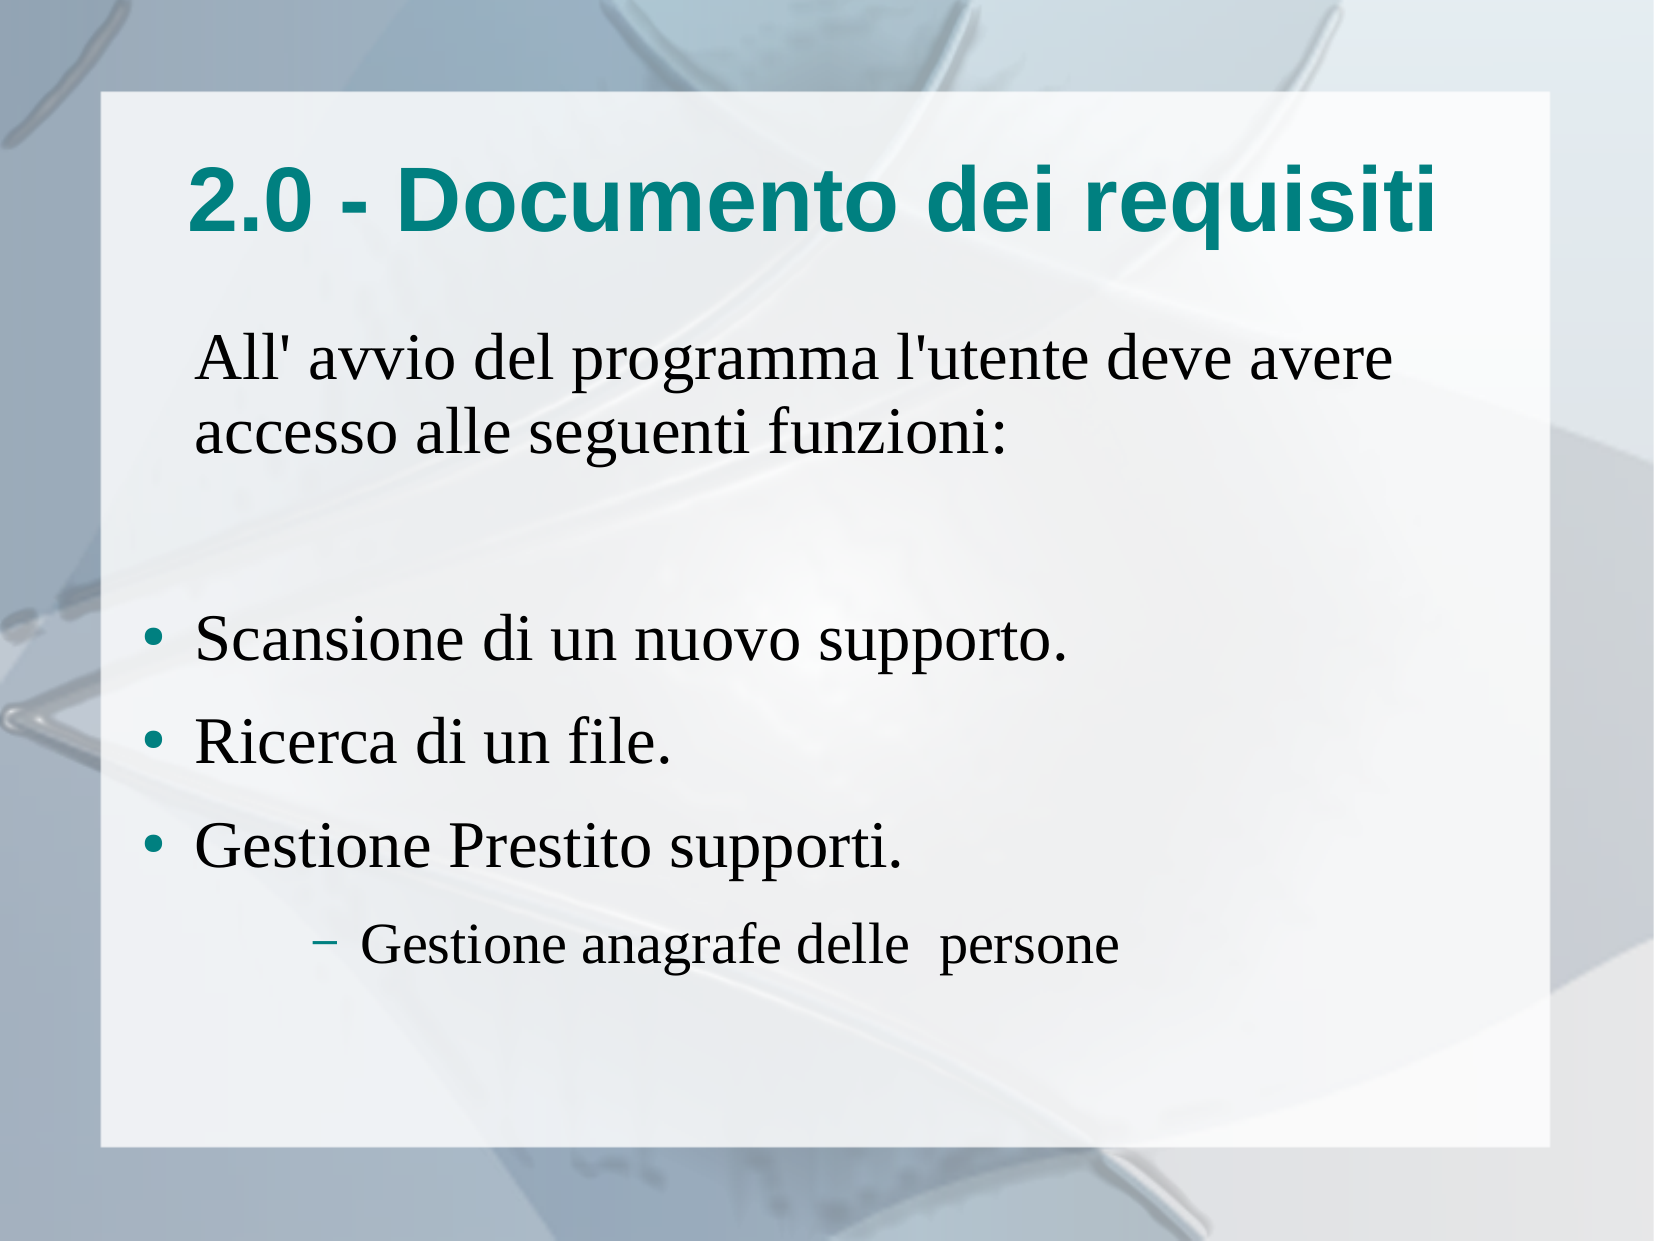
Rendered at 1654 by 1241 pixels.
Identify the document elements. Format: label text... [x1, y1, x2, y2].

picture [0, 0, 1654, 1241]
list All' avvio del programma l'utente deve avere accesso alle seguenti funzioni: Scansione di un nuovo supporto. Ricerca di un file. Gestione Prestito supporti. Gestione anagrafe delle persone [124, 319, 1489, 986]
title 2.0 - Documento dei requisiti [118, 96, 1536, 304]
